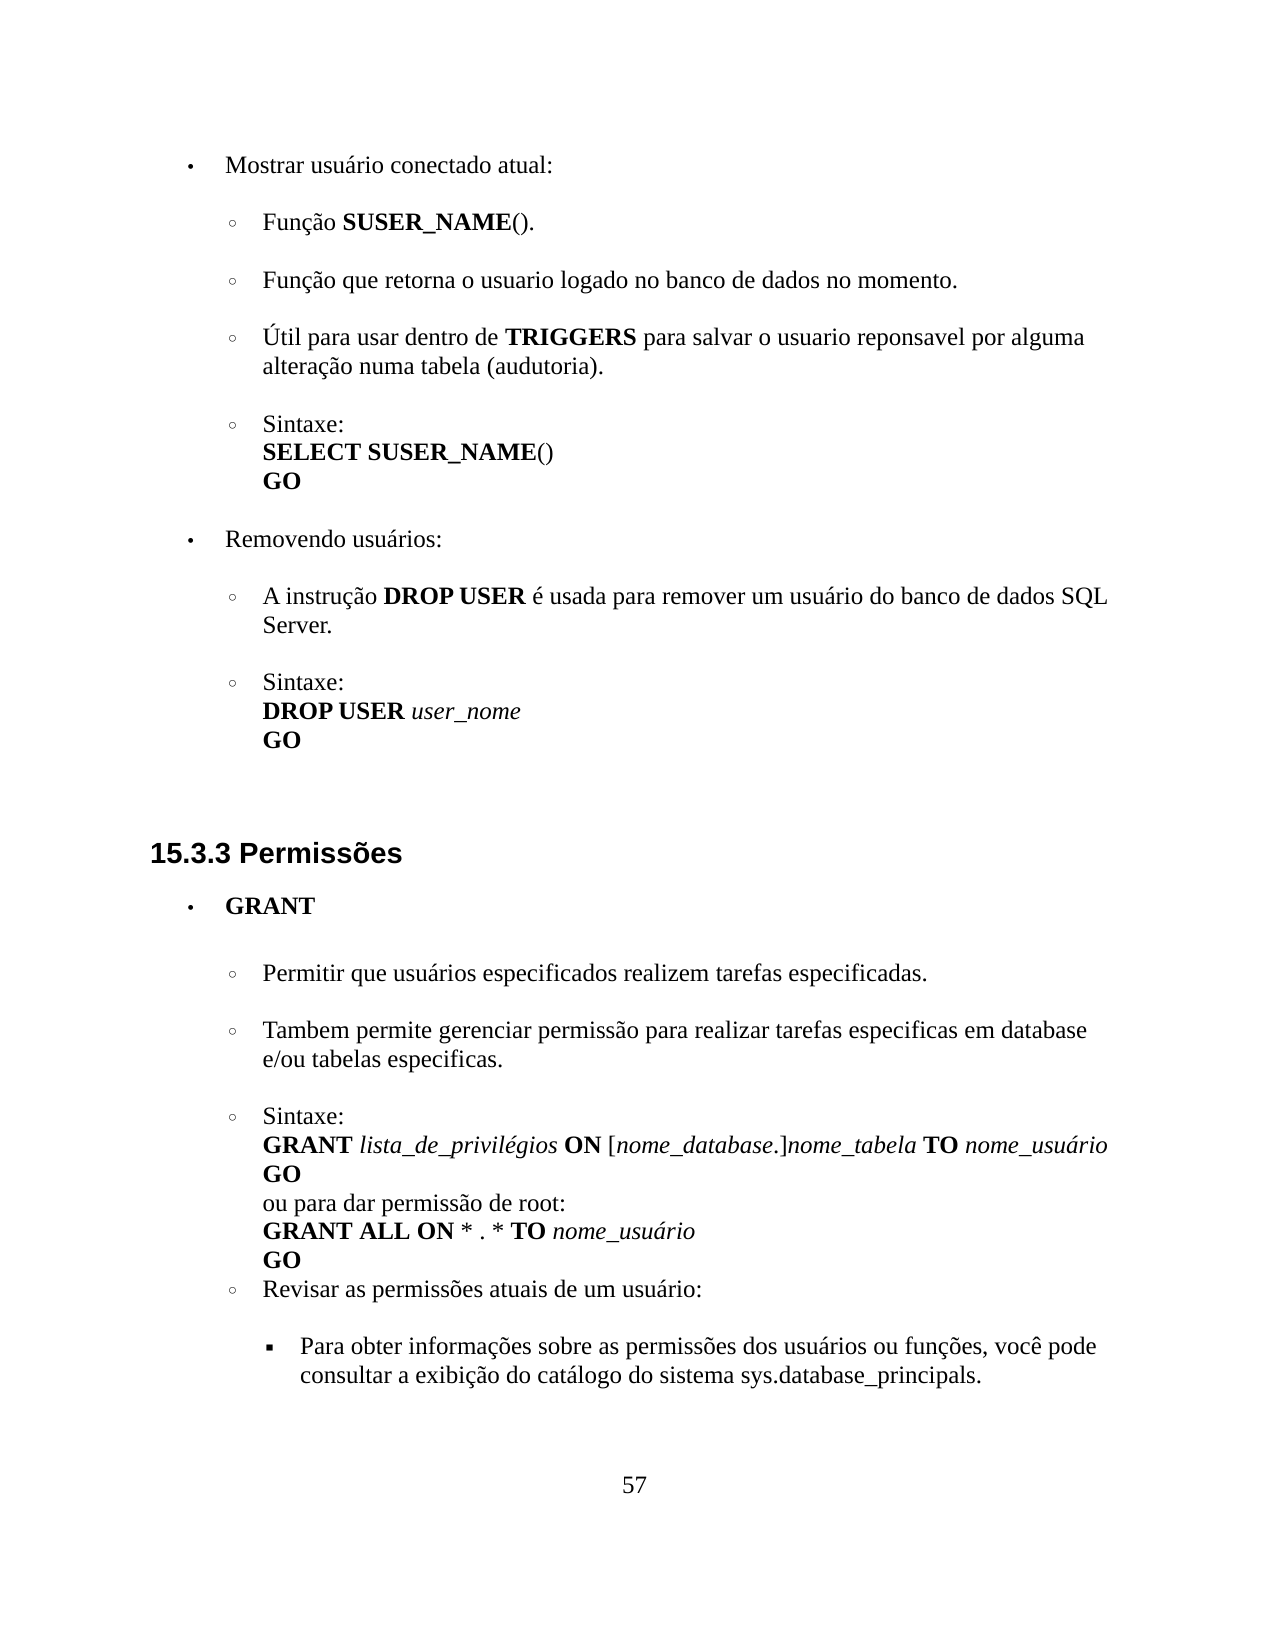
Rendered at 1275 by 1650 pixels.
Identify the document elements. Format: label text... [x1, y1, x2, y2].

list A instrução DROP USER é usada para remover um usuário do banco de dados SQL Server. [225, 581, 1125, 667]
list Para obter informações sobre as permissões dos usuários ou funções, você pode consultar a exibição do catálogo do sistema sys.database_principals. [262, 1331, 1125, 1418]
subtitle 15.3.3 Permissões [150, 836, 1125, 870]
list Função que retorna o usuario logado no banco de dados no momento. [225, 265, 1125, 322]
list Revisar as permissões atuais de um usuário: [225, 1274, 1125, 1331]
list Permitir que usuários especificados realizem tarefas especificadas. [225, 958, 1125, 1015]
list GRANT [187, 891, 1125, 949]
list Útil para usar dentro de TRIGGERS para salvar o usuario reponsavel por alguma alteração numa tabela (audutoria). [225, 322, 1125, 409]
list Função SUSER_NAME(). [225, 207, 1125, 265]
list Sintaxe: DROP USER user_nome GO [225, 667, 1125, 782]
list Removendo usuários: [187, 524, 1125, 581]
list Tambem permite gerenciar permissão para realizar tarefas especificas em database e/ou tabelas especificas. [225, 1015, 1125, 1101]
list Sintaxe: SELECT SUSER_NAME() GO [225, 409, 1125, 524]
list Mostrar usuário conectado atual: [187, 150, 1125, 207]
list Sintaxe: GRANT lista_de_privilégios ON [nome_database.]nome_tabela TO nome_usuário GO ou para dar permissão de root: GRANT ALL ON * . * TO nome_usuário GO [225, 1101, 1125, 1274]
